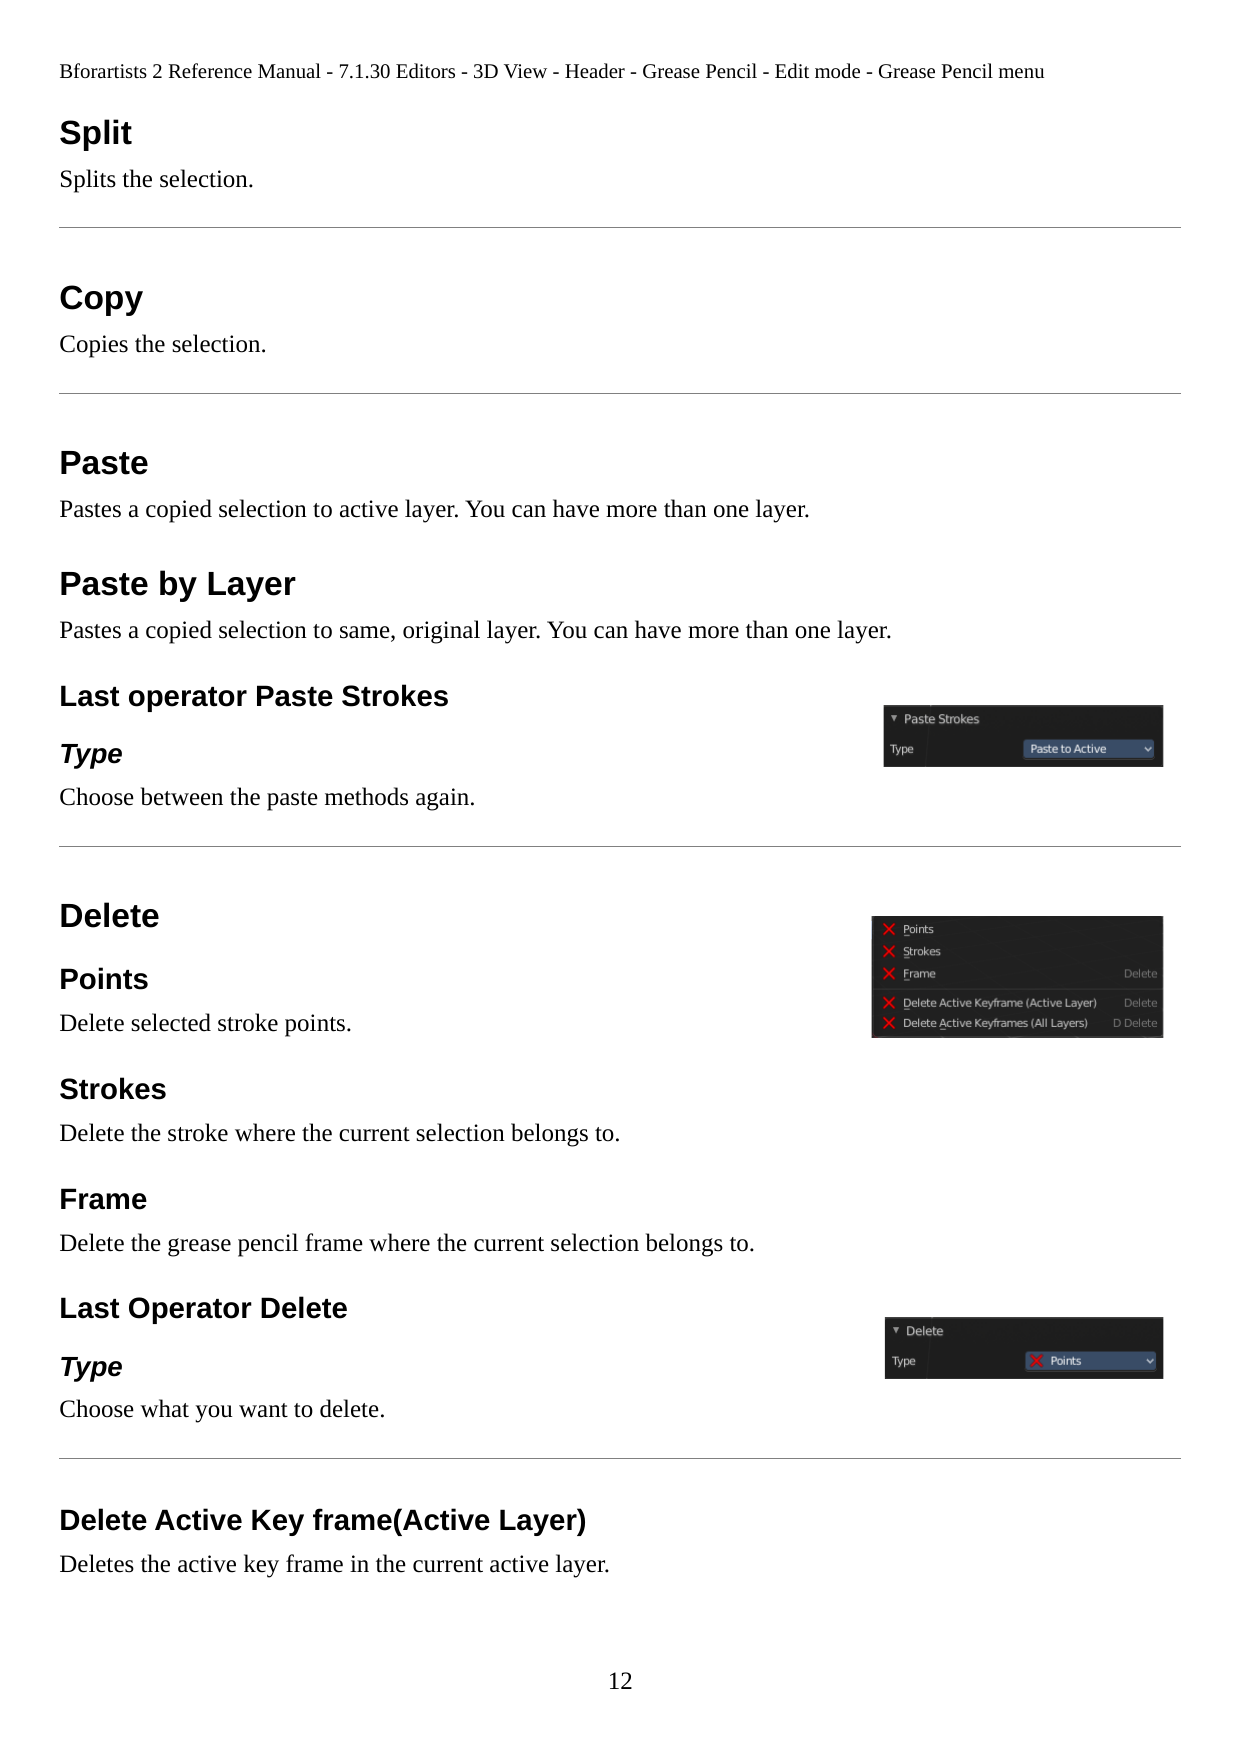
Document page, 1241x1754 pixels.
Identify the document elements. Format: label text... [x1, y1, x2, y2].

text Splits the selection. [59, 164, 1181, 192]
subtitle Copy [59, 278, 1181, 316]
subtitle Strokes [59, 1072, 1181, 1105]
subtitle Points [59, 962, 871, 996]
subtitle Type [59, 1350, 1181, 1382]
text Pastes a copied selection to same, original layer. You can have more than one layer. [59, 615, 1181, 644]
text Delete selected stroke points. [59, 1008, 871, 1037]
subtitle Last Operator Delete [59, 1291, 1181, 1325]
text Choose what you want to delete. [59, 1394, 1181, 1423]
picture [884, 1317, 1164, 1379]
text Deletes the active key frame in the current active layer. [59, 1549, 1181, 1577]
subtitle Delete Active Key frame(Active Layer) [59, 1502, 1181, 1536]
subtitle Paste [59, 443, 1181, 482]
picture [871, 916, 1164, 1038]
text Choose between the paste methods again. [59, 782, 1181, 811]
subtitle Frame [59, 1182, 1181, 1215]
picture [883, 705, 1164, 767]
text Pastes a copied selection to active layer. You can have more than one layer. [59, 494, 1181, 523]
subtitle Split [59, 113, 1181, 151]
subtitle Delete [59, 896, 1181, 935]
text Delete the stroke where the current selection belongs to. [59, 1118, 1181, 1147]
text Copies the selection. [59, 329, 1181, 358]
subtitle Paste by Layer [59, 564, 1181, 603]
subtitle Type [59, 738, 1181, 769]
subtitle Last operator Paste Strokes [59, 679, 1181, 713]
subtitle [1164, 962, 1181, 996]
text Delete the grease pencil frame where the current selection belongs to. [59, 1228, 1181, 1257]
